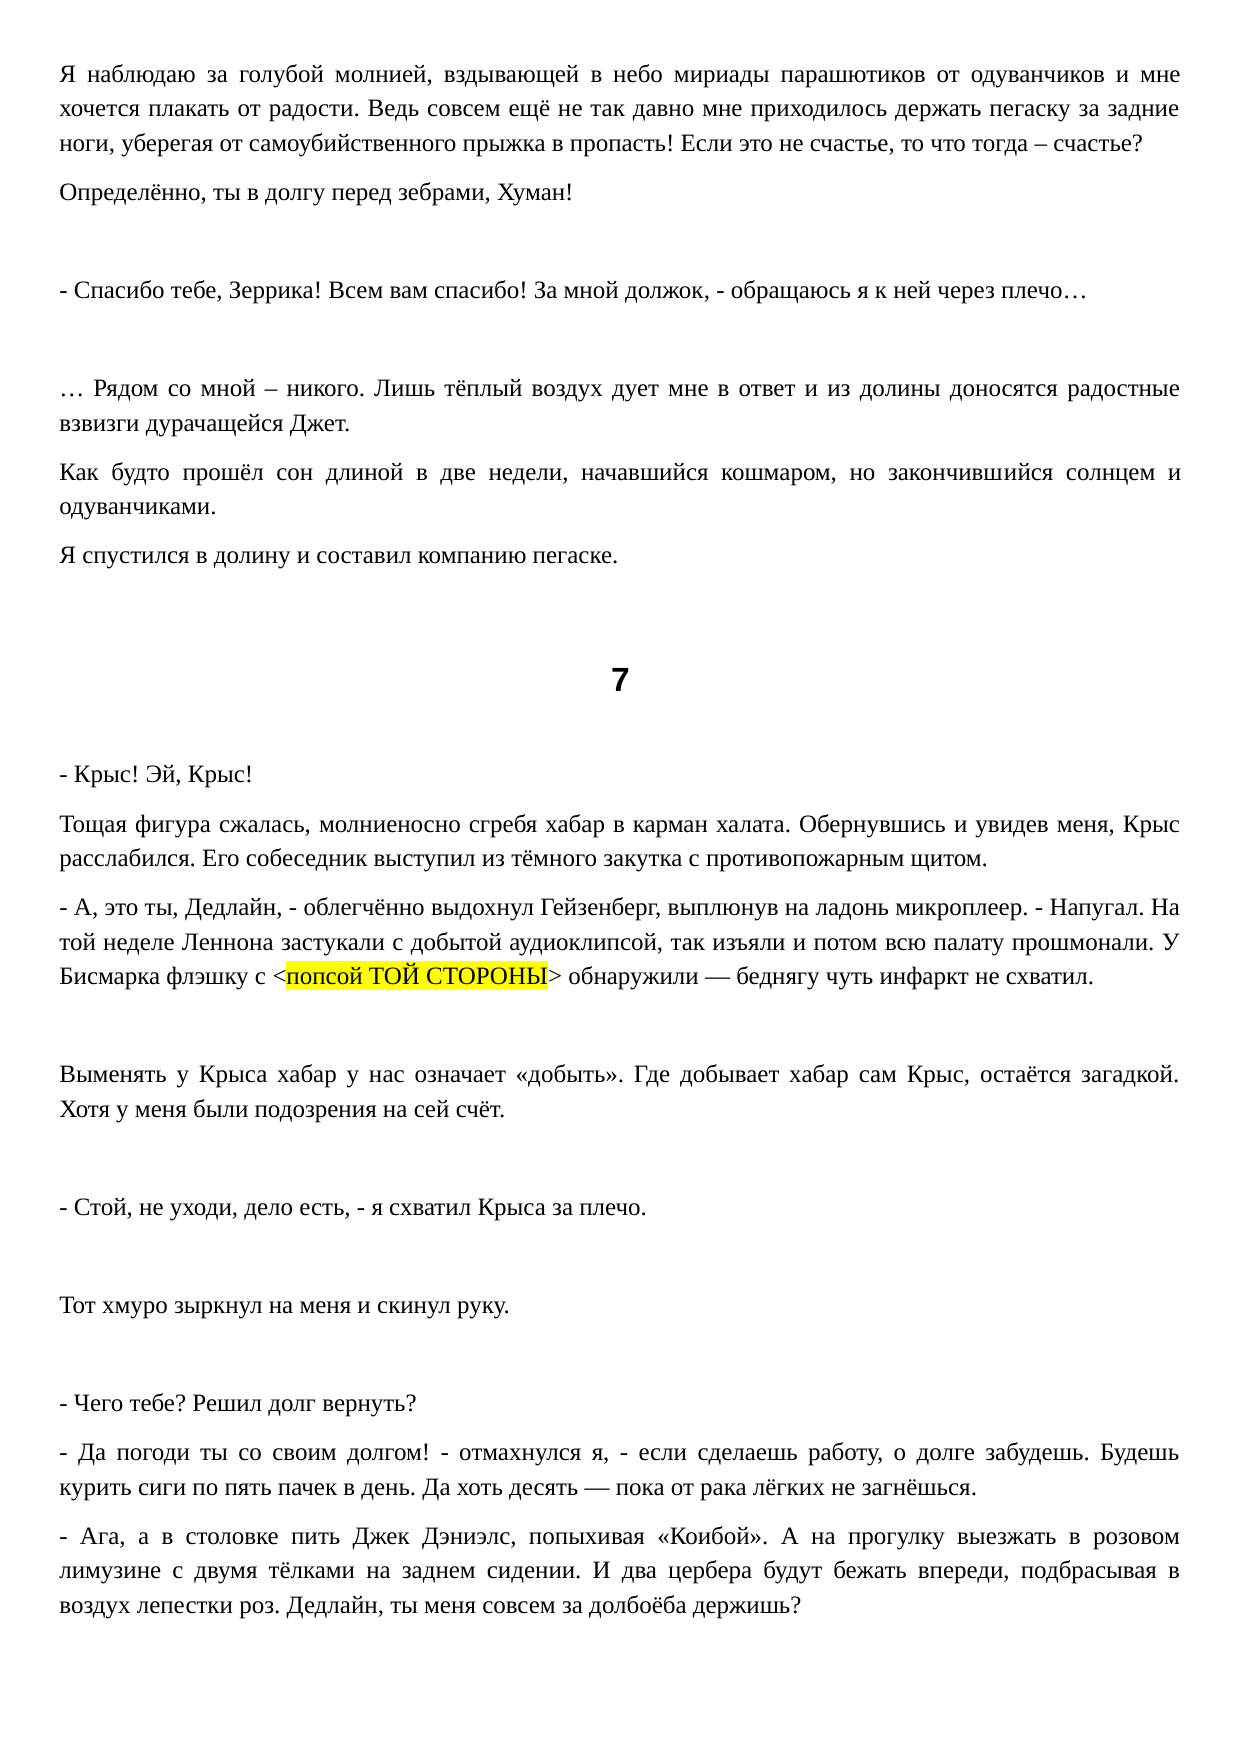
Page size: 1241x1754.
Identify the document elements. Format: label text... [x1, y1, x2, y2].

text … Рядом со мной – никого. Лишь тёплый воздух дует мне в ответ и из долины доносятся радостные взвизги дурачащейся Джет. [59, 373, 1181, 437]
text Я наблюдаю за голубой молнией, вздывающей в небо мириады парашютиков от одуванчиков и мне хочется плакать от радости. Ведь совсем ещё не так давно мне приходилось держать пегаску за задние ноги, уберегая от самоубийственного прыжка в пропасть! Если это не счастье, то что тогда – счастье? [59, 59, 1181, 157]
subtitle 7 [59, 659, 1181, 698]
text - Да погоди ты со своим долгом! - отмахнулся я, - если сделаешь работу, о долге забудешь. Будешь курить сиги по пять пачек в день. Да хоть десять — пока от рака лёгких не загнёшься. [59, 1437, 1181, 1500]
text Я спустился в долину и составил компанию пегаске. [59, 540, 1181, 569]
text Тот хмуро зыркнул на меня и скинул руку. [59, 1290, 1181, 1319]
text - Крыс! Эй, Крыс! [59, 759, 1181, 788]
text - Ага, а в столовке пить Джек Дэниэлс, попыхивая «Коибой». А на прогулку выезжать в розовом лимузине с двумя тёлками на заднем сидении. И два цербера будут бежать впереди, подбрасывая в воздух лепестки роз. Дедлайн, ты меня совсем за долбоёба держишь? [59, 1521, 1181, 1618]
text Как будто прошёл сон длиной в две недели, начавшийся кошмаром, но закончившийся солнцем и одуванчиками. [59, 457, 1181, 520]
text Выменять у Крыса хабар у нас означает «добыть». Где добывает хабар сам Крыс, остаётся загадкой. Хотя у меня были подозрения на сей счёт. [59, 1059, 1181, 1122]
text Тощая фигура сжалась, молниеносно сгребя хабар в карман халата. Обернувшись и увидев меня, Крыс расслабился. Его собеседник выступил из тёмного закутка с противопожарным щитом. [59, 809, 1181, 872]
text - А, это ты, Дедлайн, - облегчённо выдохнул Гейзенберг, выплюнув на ладонь микроплеер. - Напугал. На той неделе Леннона застукали с добытой аудиоклипсой, так изъяли и потом всю палату прошмонали. У Бисмарка флэшку с <попсой ТОЙ СТОРОНЫ> обнаружили — беднягу чуть инфаркт не схватил. [59, 892, 1181, 990]
text - Чего тебе? Решил долг вернуть? [59, 1388, 1181, 1417]
text Определённо, ты в долгу перед зебрами, Хуман! [59, 177, 1181, 206]
text - Спасибо тебе, Зеррика! Всем вам спасибо! За мной должок, - обращаюсь я к ней через плечо… [59, 275, 1181, 304]
text - Стой, не уходи, дело есть, - я схватил Крыса за плечо. [59, 1192, 1181, 1221]
